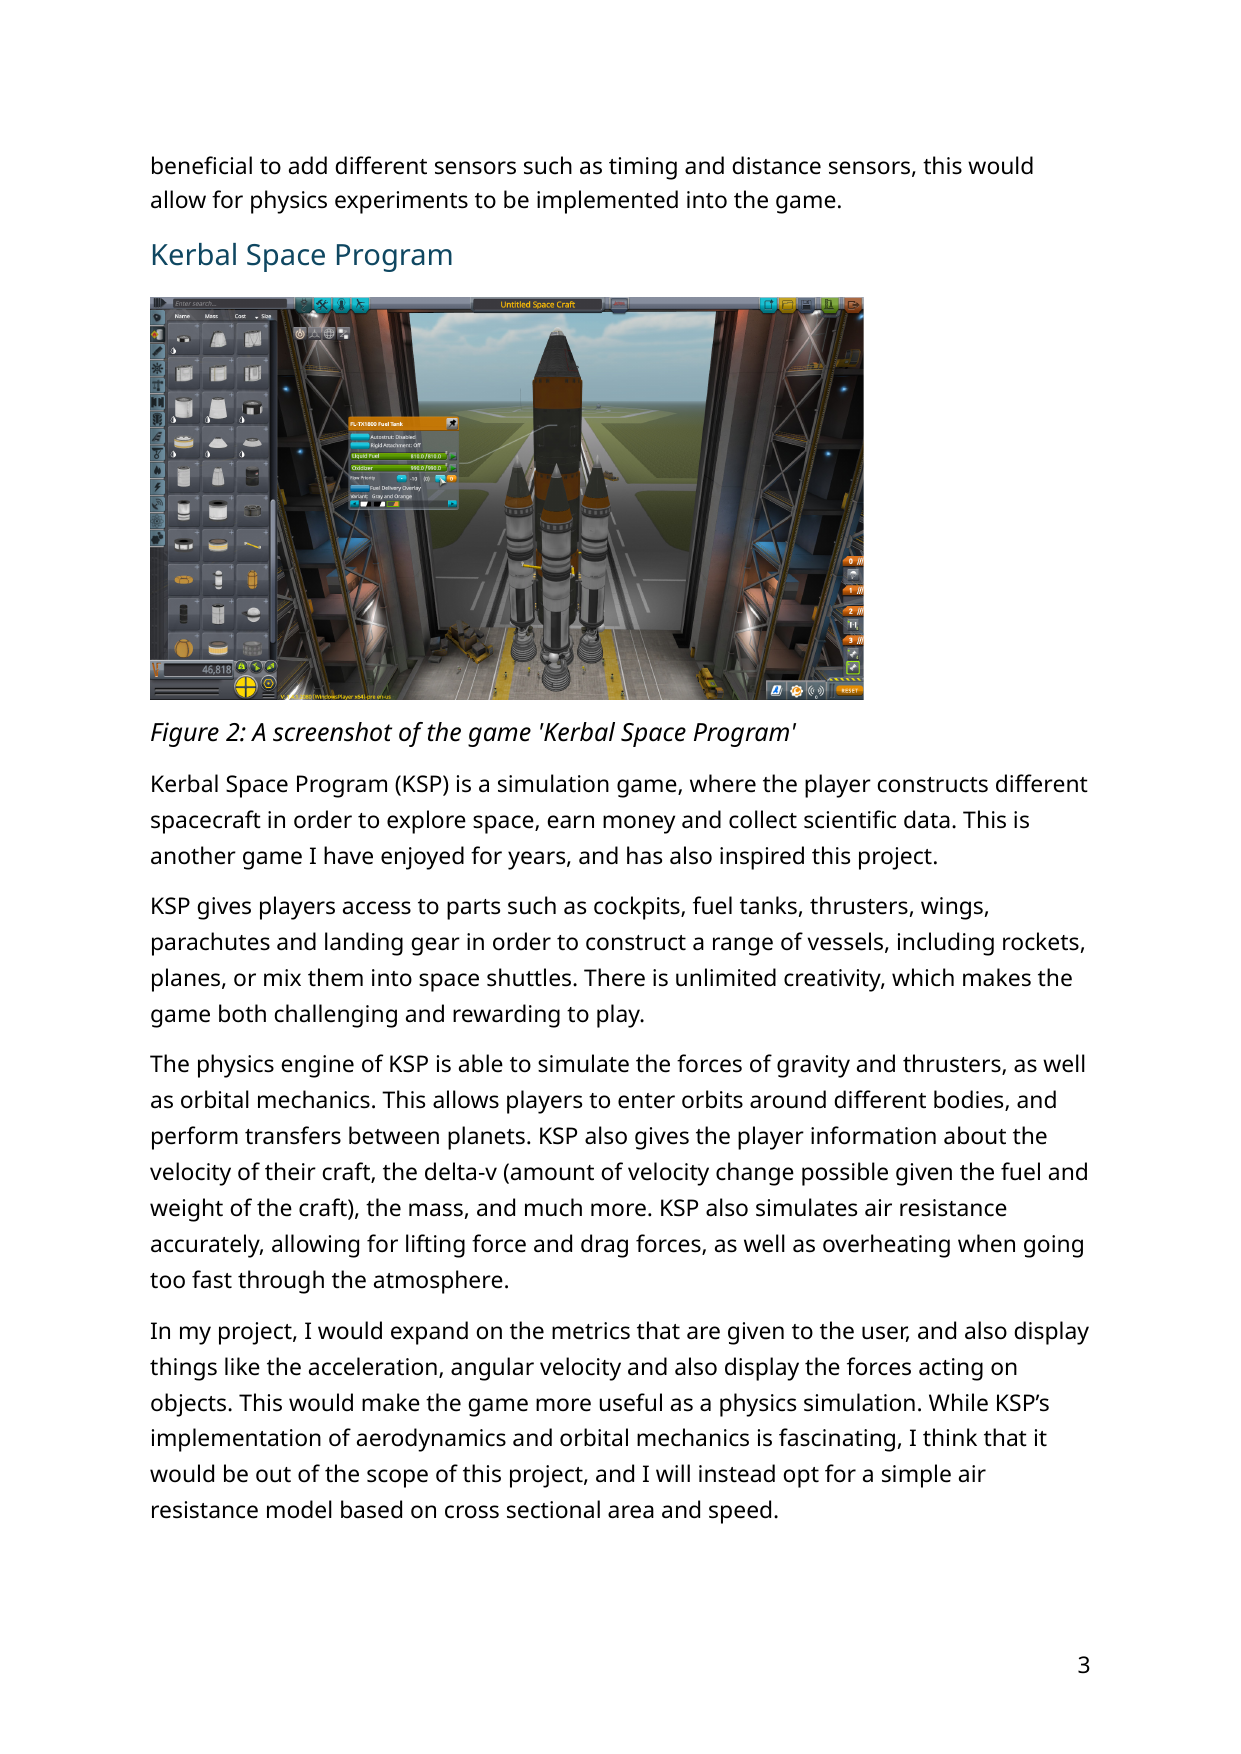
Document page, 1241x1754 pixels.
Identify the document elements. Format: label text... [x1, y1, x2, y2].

text Kerbal Space Program (KSP) is a simulation game, where the player constructs different spacecraft in order to explore space, earn money and collect scientific data. This is another game I have enjoyed for years, and has also inspired this project. [150, 768, 1090, 871]
text In my project, I would expand on the metrics that are given to the user, and also display things like the acceleration, angular velocity and also display the forces acting on objects. This would make the game more useful as a physics simulation. While KSP’s implementation of aerodynamics and orbital mechanics is fascinating, I think that it would be out of the scope of this project, and I will instead opt for a simple air resistance model based on cross sectional area and speed. [150, 1314, 1090, 1526]
text beneficial to add different sensors such as timing and distance sensors, this would allow for physics experiments to be implemented into the game. [150, 150, 1090, 215]
picture [150, 297, 864, 700]
subtitle Kerbal Space Program [150, 234, 1090, 274]
text The physics engine of KSP is able to simulate the forces of gravity and thrusters, as well as orbital mechanics. This allows players to enter orbits around different bodies, and perform transfers between planets. KSP also gives the player information about the velocity of their craft, the delta-v (amount of velocity change possible given the fuel and weight of the craft), the mass, and much more. KSP also simulates air resistance accurately, allowing for lifting force and drag forces, as well as overheating when going too fast through the atmosphere. [150, 1048, 1090, 1295]
text Figure 2: A screenshot of the game 'Kerbal Space Program' [150, 700, 863, 748]
text KSP gives players access to parts such as cockpits, fuel tanks, thrusters, wings, parachutes and landing gear in order to construct a range of vessels, including rockets, planes, or mix them into space shuttles. There is unlimited creativity, which makes the game both challenging and rewarding to play. [150, 890, 1090, 1029]
